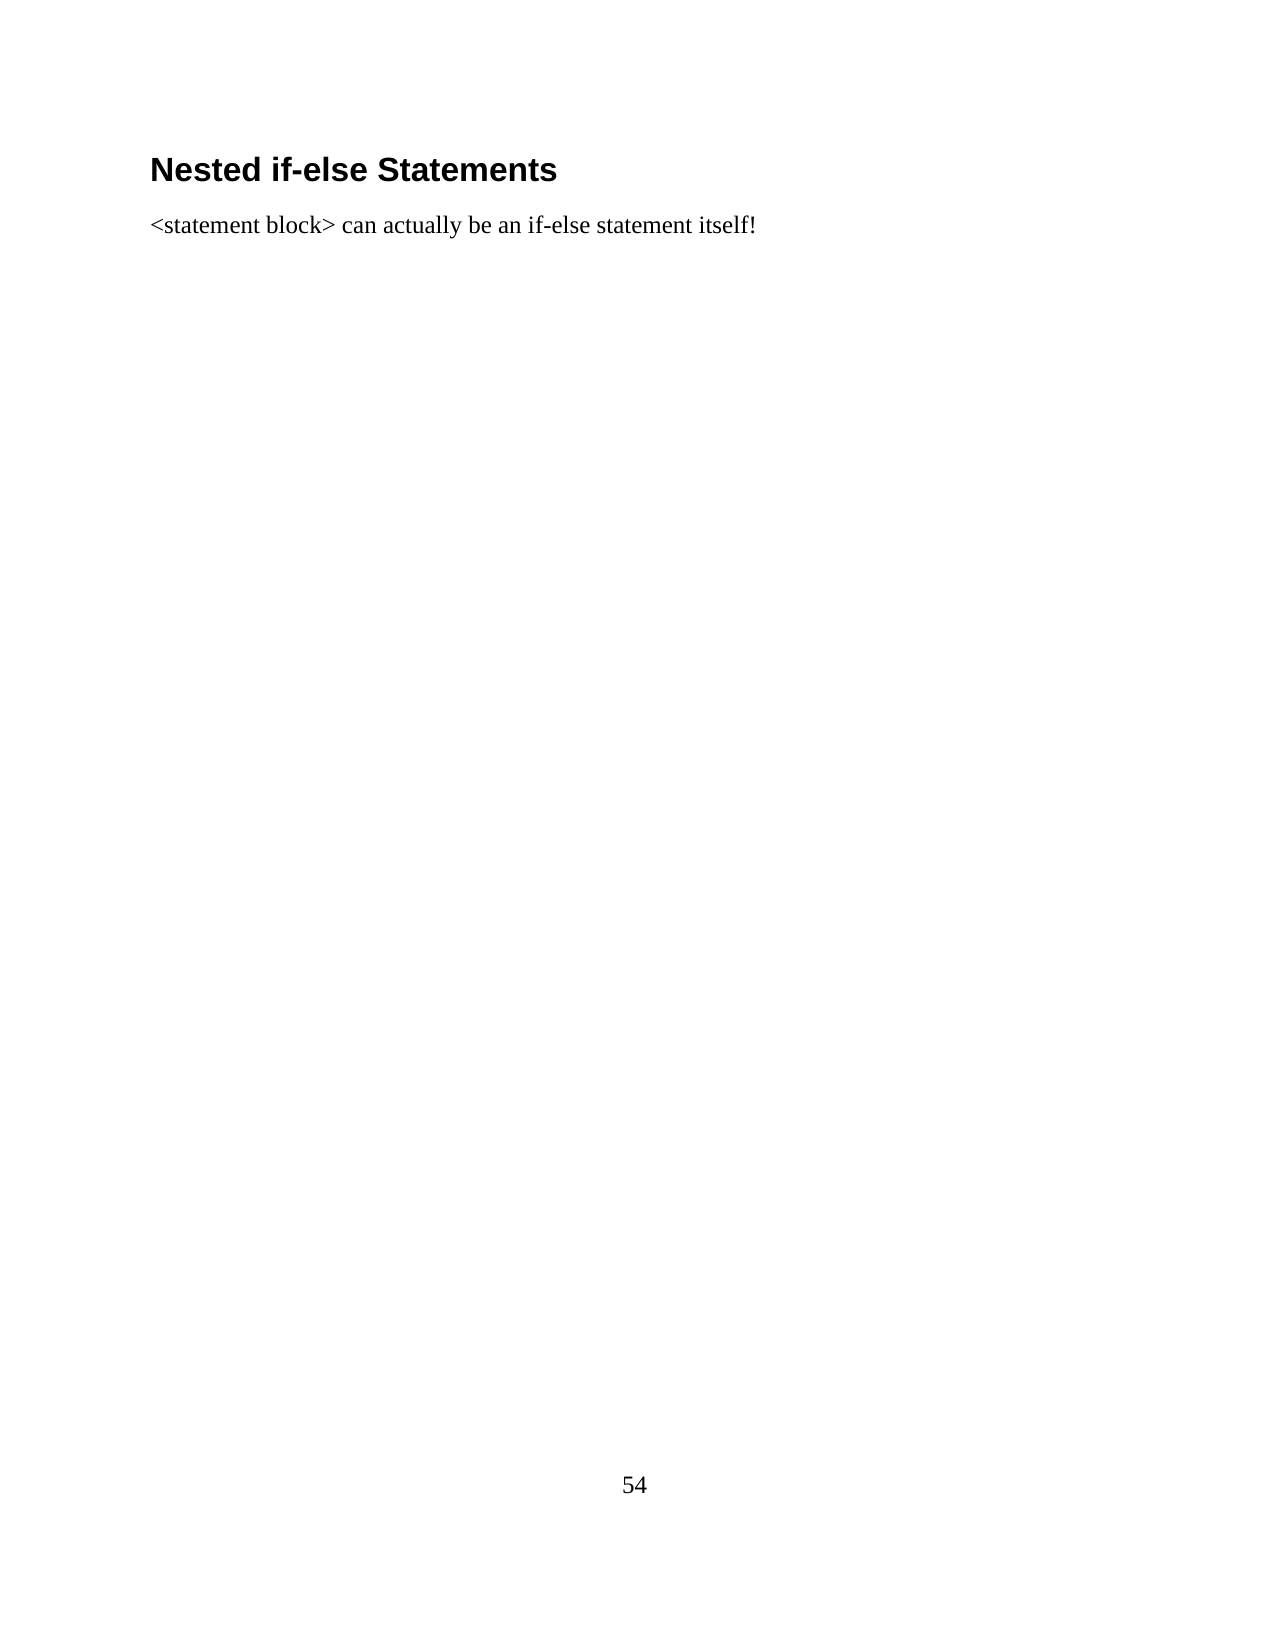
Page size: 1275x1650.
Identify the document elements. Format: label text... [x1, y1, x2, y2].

text <statement block> can actually be an if-else statement itself! [150, 210, 1125, 239]
subtitle Nested if-else Statements [150, 150, 1125, 189]
